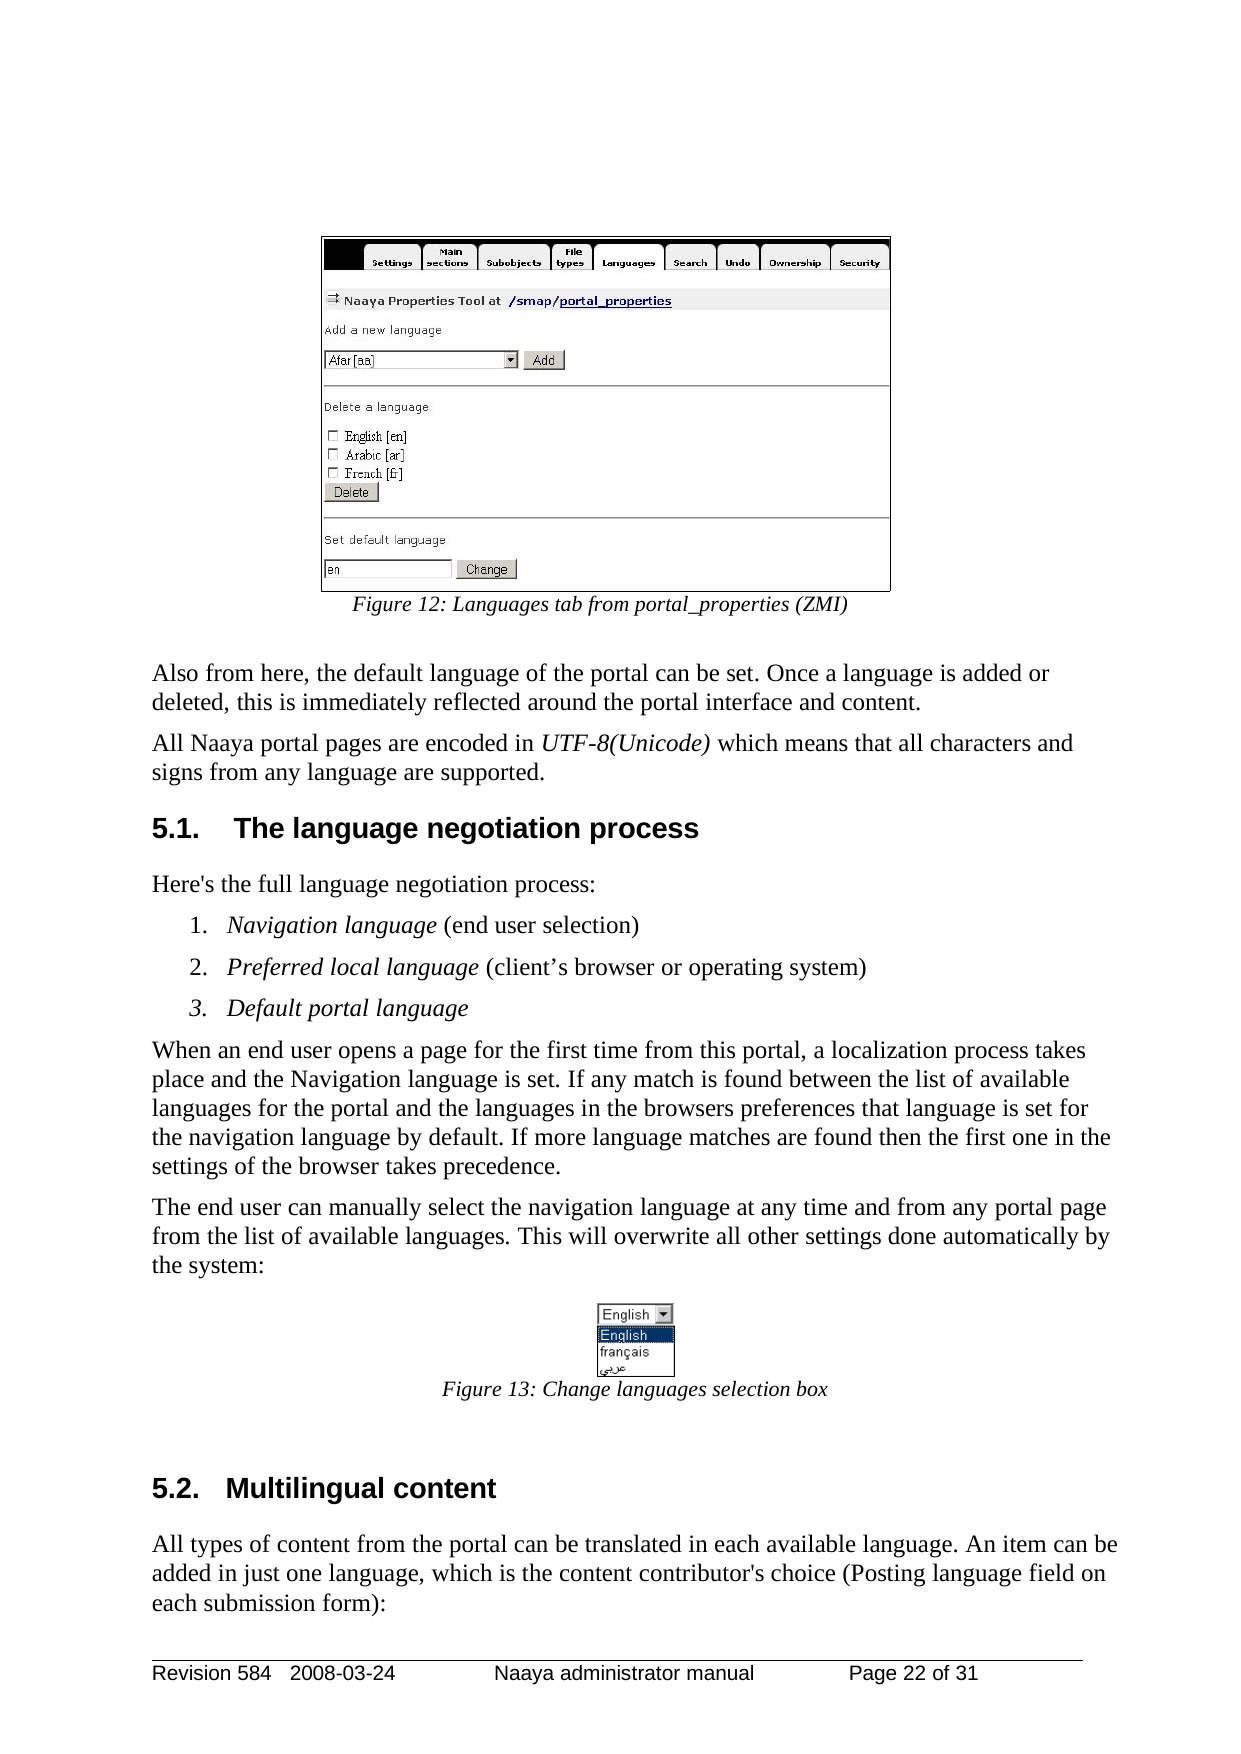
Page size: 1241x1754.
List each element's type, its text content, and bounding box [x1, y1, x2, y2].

subtitle Multilingual content [152, 1471, 1120, 1504]
text Figure 13: Change languages selection box [393, 1377, 879, 1402]
text Here's the full language negotiation process: [152, 869, 1120, 898]
text The end user can manually select the navigation language at any time and from any portal page from the list of available languages. This will overwrite all other settings done automatically by the system: [152, 1192, 1120, 1279]
list Preferred local language (client’s browser or operating system) [189, 952, 1120, 981]
subtitle The language negotiation process [152, 811, 1120, 844]
picture [322, 237, 890, 591]
list Default portal language [189, 993, 1120, 1022]
text When an end user opens a page for the first time from this portal, a localization process takes place and the Navigation language is set. If any match is found between the list of available languages for the portal and the languages in the browsers preferences that language is set for the navigation language by default. If more language matches are found then the first one in the settings of the browser takes precedence. [152, 1035, 1120, 1180]
text All Naaya portal pages are encoded in UTF-8(Unicode) which means that all characters and signs from any language are supported. [152, 728, 1120, 786]
text Also from here, the default language of the portal can be set. Once a language is added or deleted, this is immediately reflected around the portal interface and content. [152, 658, 1120, 716]
text Figure 12: Languages tab from portal_properties (ZMI) [282, 591, 921, 616]
picture [597, 1303, 675, 1377]
text All types of content from the portal can be translated in each available language. An item can be added in just one language, which is the content contributor's choice (Posting language field on each submission form): [152, 1529, 1120, 1616]
list Navigation language (end user selection) [189, 910, 1120, 939]
